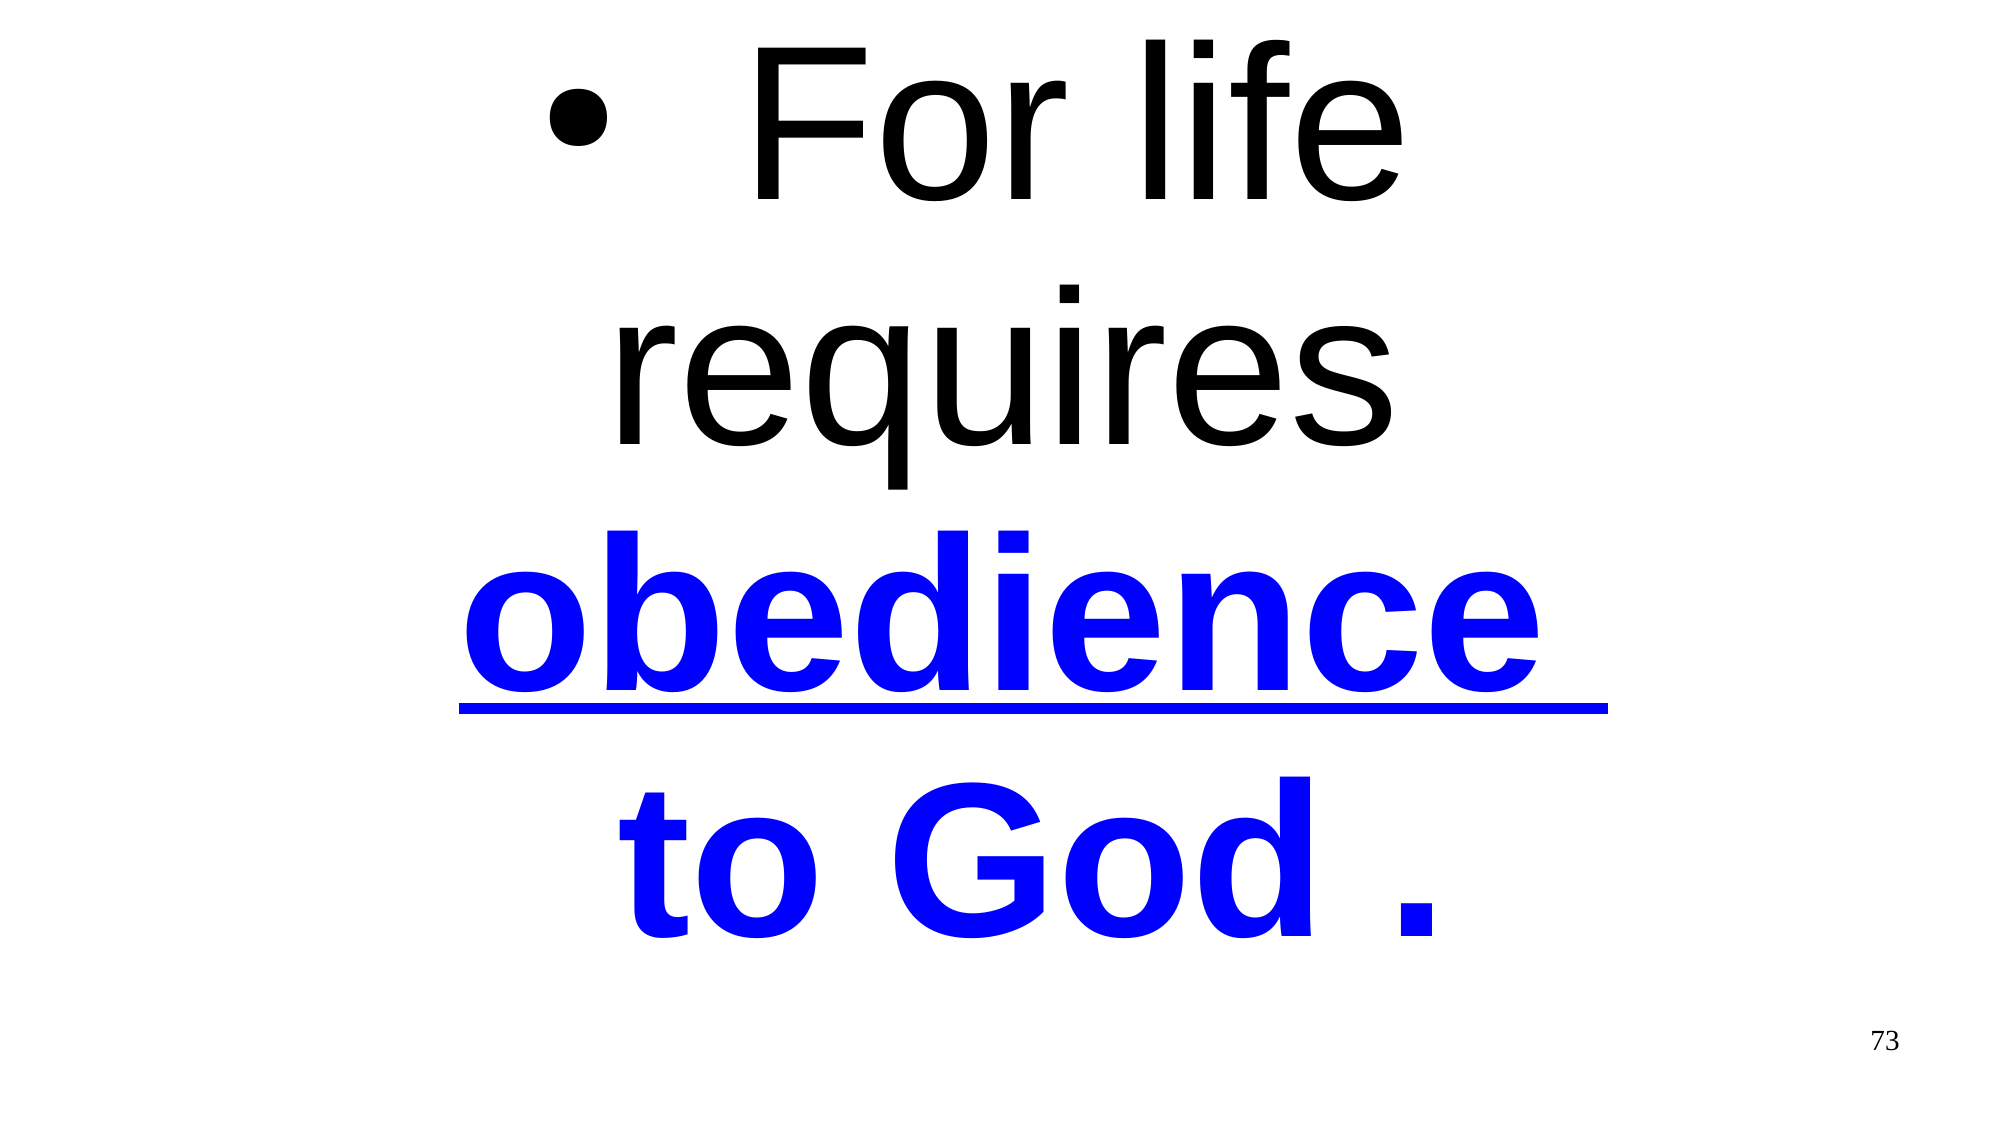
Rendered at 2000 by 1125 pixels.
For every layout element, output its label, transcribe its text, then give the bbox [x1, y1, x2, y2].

list For life requires obedience to God . [0, 0, 1996, 1123]
